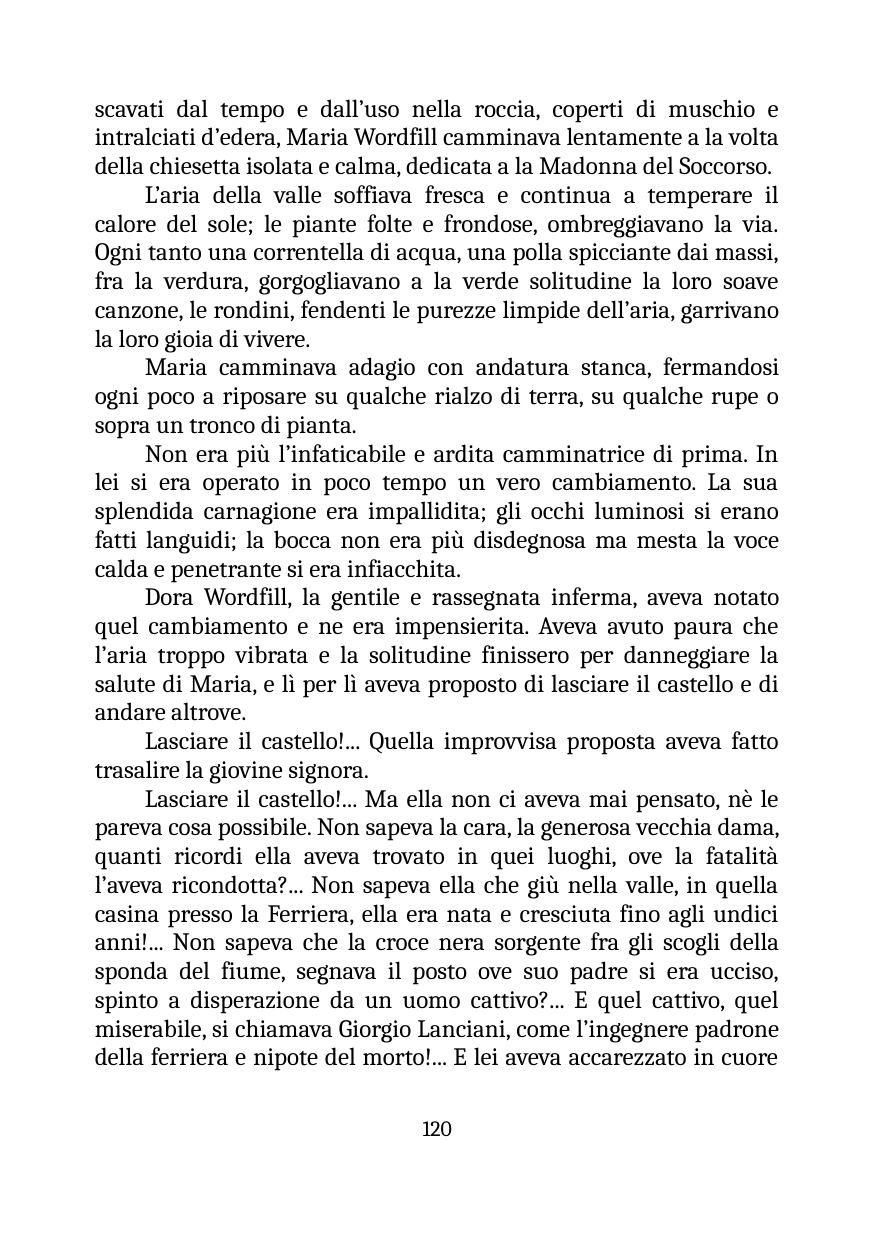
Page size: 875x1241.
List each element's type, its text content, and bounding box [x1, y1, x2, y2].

text scavati dal tempo e dall’uso nella roccia, coperti di muschio e intralciati d’edera, Maria Wordfill camminava lentamente a la volta della chiesetta isolata e calma, dedicata a la Madonna del Soccorso. [94, 94, 779, 181]
text Non era più l’infaticabile e ardita camminatrice di prima. In lei si era operato in poco tempo un vero cambiamento. La sua splendida carnagione era impallidita; gli occhi luminosi si erano fatti languidi; la bocca non era più disdegnosa ma mesta la voce calda e penetrante si era infiacchita. [94, 439, 779, 583]
text Dora Wordfill, la gentile e rassegnata inferma, aveva notato quel cambiamento e ne era impensierita. Aveva avuto paura che l’aria troppo vibrata e la solitudine finissero per danneggiare la salute di Maria, e lì per lì aveva proposto di lasciare il castello e di andare altrove. [94, 583, 779, 727]
text Lasciare il castello!... Ma ella non ci aveva mai pensato, nè le pareva cosa possibile. Non sapeva la cara, la generosa vecchia dama, quanti ricordi ella aveva trovato in quei luoghi, ove la fatalità l’aveva ricondotta?... Non sapeva ella che giù nella valle, in quella casina presso la Ferriera, ella era nata e cresciuta fino agli undici anni!... Non sapeva che la croce nera sorgente fra gli scogli della sponda del fiume, segnava il posto ove suo padre si era ucciso, spinto a disperazione da un uomo cattivo?... E quel cattivo, quel miserabile, si chiamava Giorgio Lanciani, come l’ingegnere padrone della ferriera e nipote del morto!... E lei aveva accarezzato in cuore [94, 784, 779, 1072]
text L’aria della valle soffiava fresca e continua a temperare il calore del sole; le piante folte e frondose, ombreggiavano la via. Ogni tanto una correntella di acqua, una polla spicciante dai massi, fra la verdura, gorgogliavano a la verde solitudine la loro soave canzone, le rondini, fendenti le purezze limpide dell’aria, garrivano la loro gioia di vivere. [94, 181, 779, 353]
text Lasciare il castello!... Quella improvvisa proposta aveva fatto trasalire la giovine signora. [94, 727, 779, 784]
text Maria camminava adagio con andatura stanca, fermandosi ogni poco a riposare su qualche rialzo di terra, su qualche rupe o sopra un tronco di pianta. [94, 353, 779, 439]
